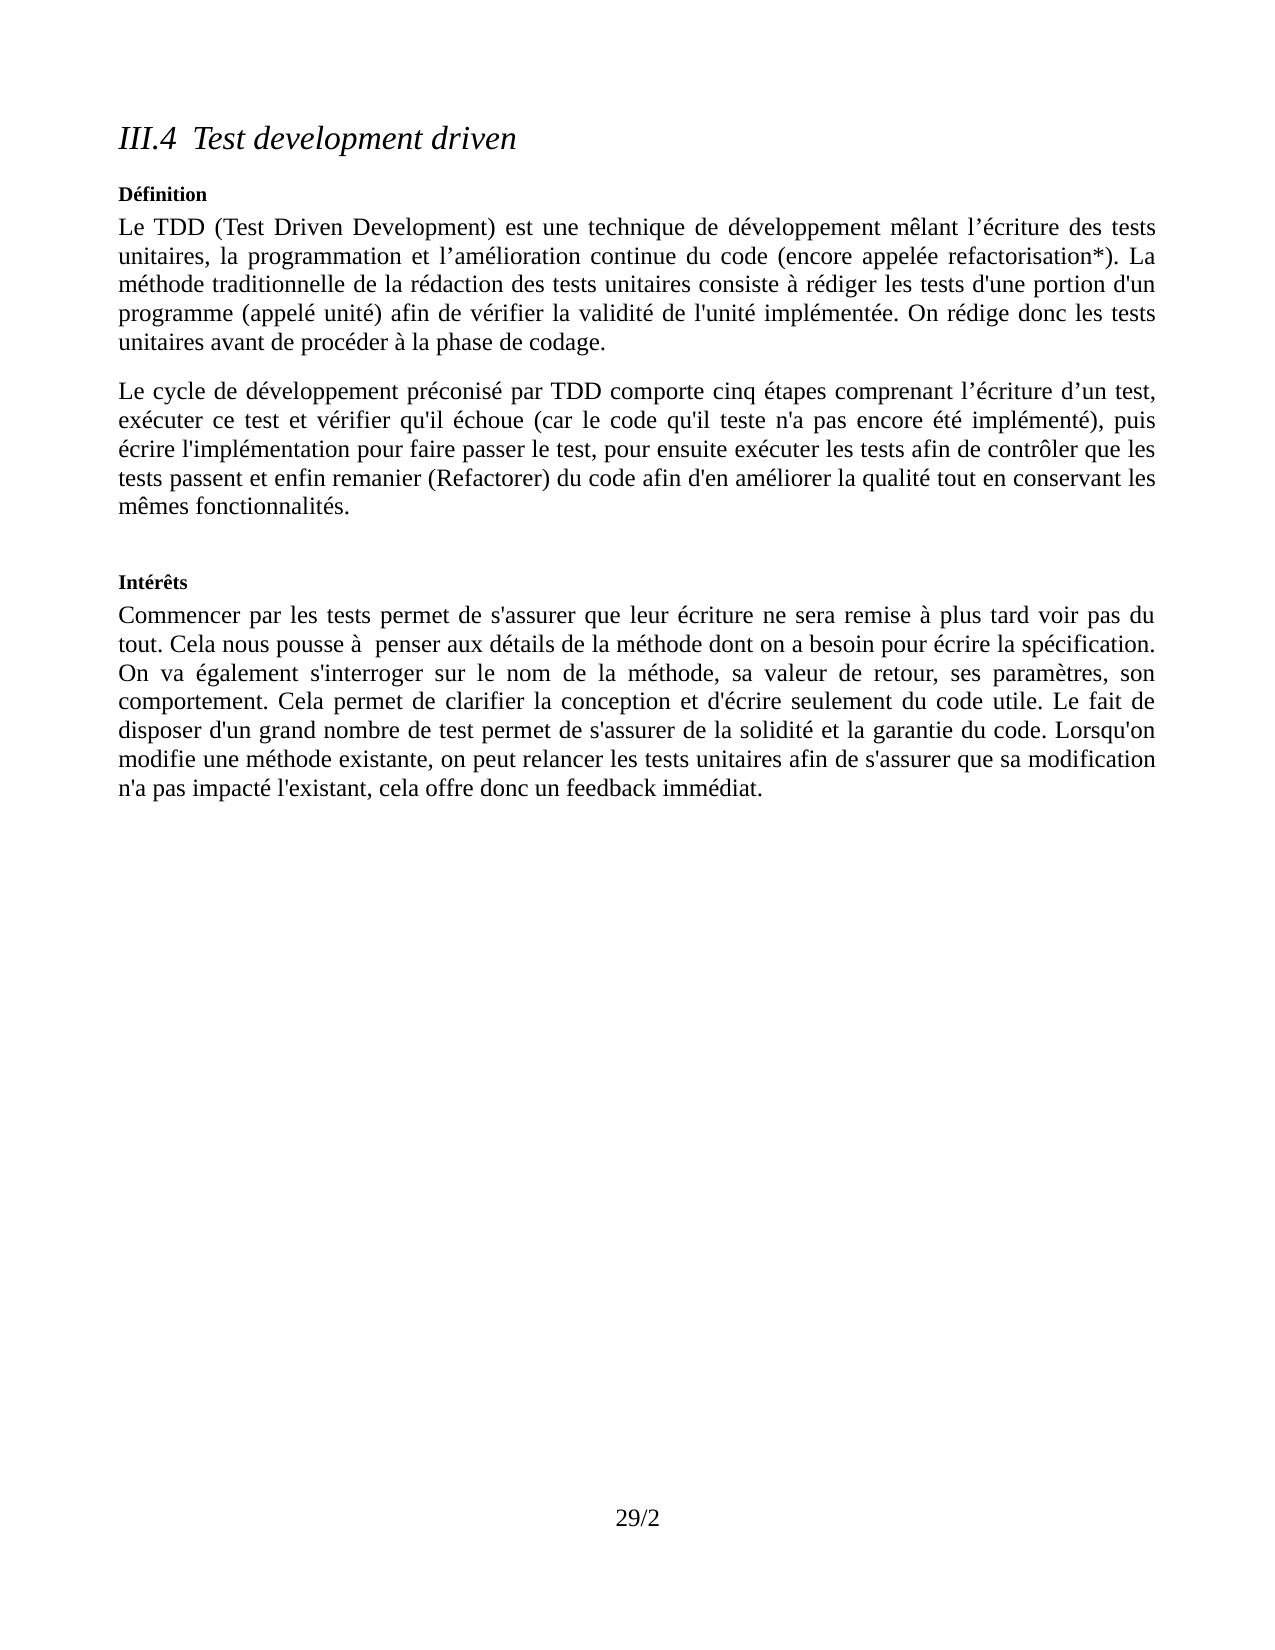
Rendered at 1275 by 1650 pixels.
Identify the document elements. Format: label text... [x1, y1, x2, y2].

text Le cycle de développement préconisé par TDD comporte cinq étapes comprenant l’écriture d’un test, exécuter ce test et vérifier qu'il échoue (car le code qu'il teste n'a pas encore été implémenté), puis écrire l'implémentation pour faire passer le test, pour ensuite exécuter les tests afin de contrôler que les tests passent et enfin remanier (Refactorer) du code afin d'en améliorer la qualité tout en conservant les mêmes fonctionnalités. [118, 376, 1157, 520]
subtitle Test development driven [118, 118, 1157, 157]
text Commencer par les tests permet de s'assurer que leur écriture ne sera remise à plus tard voir pas du tout. Cela nous pousse à penser aux détails de la méthode dont on a besoin pour écrire la spécification. On va également s'interroger sur le nom de la méthode, sa valeur de retour, ses paramètres, son comportement. Cela permet de clarifier la conception et d'écrire seulement du code utile. Le fait de disposer d'un grand nombre de test permet de s'assurer de la solidité et la garantie du code. Lorsqu'on modifie une méthode existante, on peut relancer les tests unitaires afin de s'assurer que sa modification n'a pas impacté l'existant, cela offre donc un feedback immédiat. [118, 600, 1157, 801]
subtitle Intérêts [118, 569, 1157, 594]
subtitle Définition [118, 182, 1157, 206]
text Le TDD (Test Driven Development) est une technique de développement mêlant l’écriture des tests unitaires, la programmation et l’amélioration continue du code (encore appelée refactorisation*). La méthode traditionnelle de la rédaction des tests unitaires consiste à rédiger les tests d'une portion d'un programme (appelé unité) afin de vérifier la validité de l'unité implémentée. On rédige donc les tests unitaires avant de procéder à la phase de codage. [118, 212, 1157, 356]
